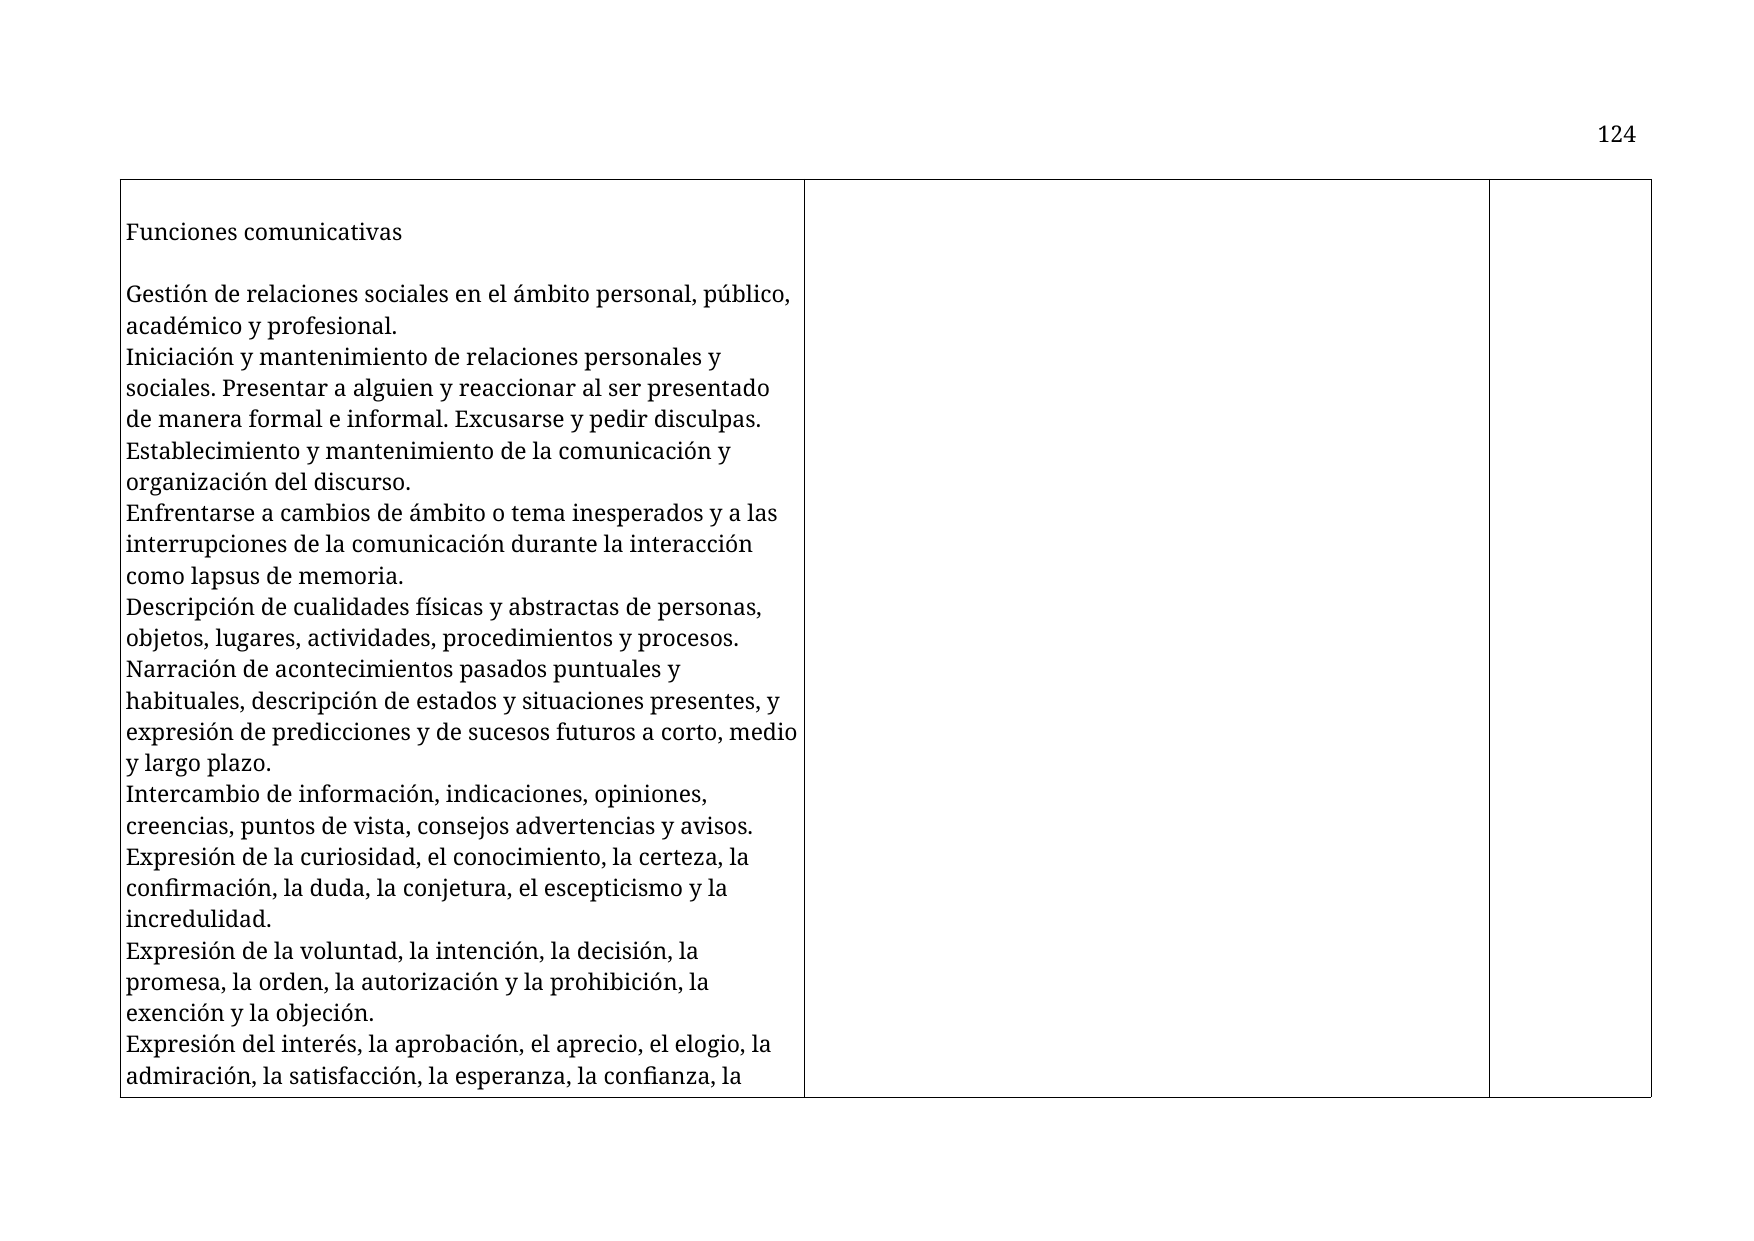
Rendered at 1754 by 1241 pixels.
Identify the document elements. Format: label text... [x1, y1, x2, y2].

table_cell [805, 180, 1489, 1097]
table_cell [1490, 180, 1651, 1097]
table_cell Funciones comunicativas Gestión de relaciones sociales en el ámbito personal, público, académico y profesional. Iniciación y mantenimiento de relaciones personales y sociales. Presentar a alguien y reaccionar al ser presentado de manera formal e informal. Excusarse y pedir disculpas. Establecimiento y mantenimiento de la comunicación y organización del discurso. Enfrentarse a cambios de ámbito o tema inesperados y a las interrupciones de la comunicación durante la interacción como lapsus de memoria. Descripción de cualidades físicas y abstractas de personas, objetos, lugares, actividades, procedimientos y procesos. Narración de acontecimientos pasados puntuales y habituales, descripción de estados y situaciones presentes, y expresión de predicciones y de sucesos futuros a corto, medio y largo plazo. Intercambio de información, indicaciones, opiniones, creencias, puntos de vista, consejos advertencias y avisos. Expresión de la curiosidad, el conocimiento, la certeza, la confirmación, la duda, la conjetura, el escepticismo y la incredulidad. Expresión de la voluntad, la intención, la decisión, la promesa, la orden, la autorización y la prohibición, la exención y la objeción. Expresión del interés, la aprobación, el aprecio, el elogio, la admiración, la satisfacción, la esperanza, la confianza, la [121, 180, 804, 1097]
